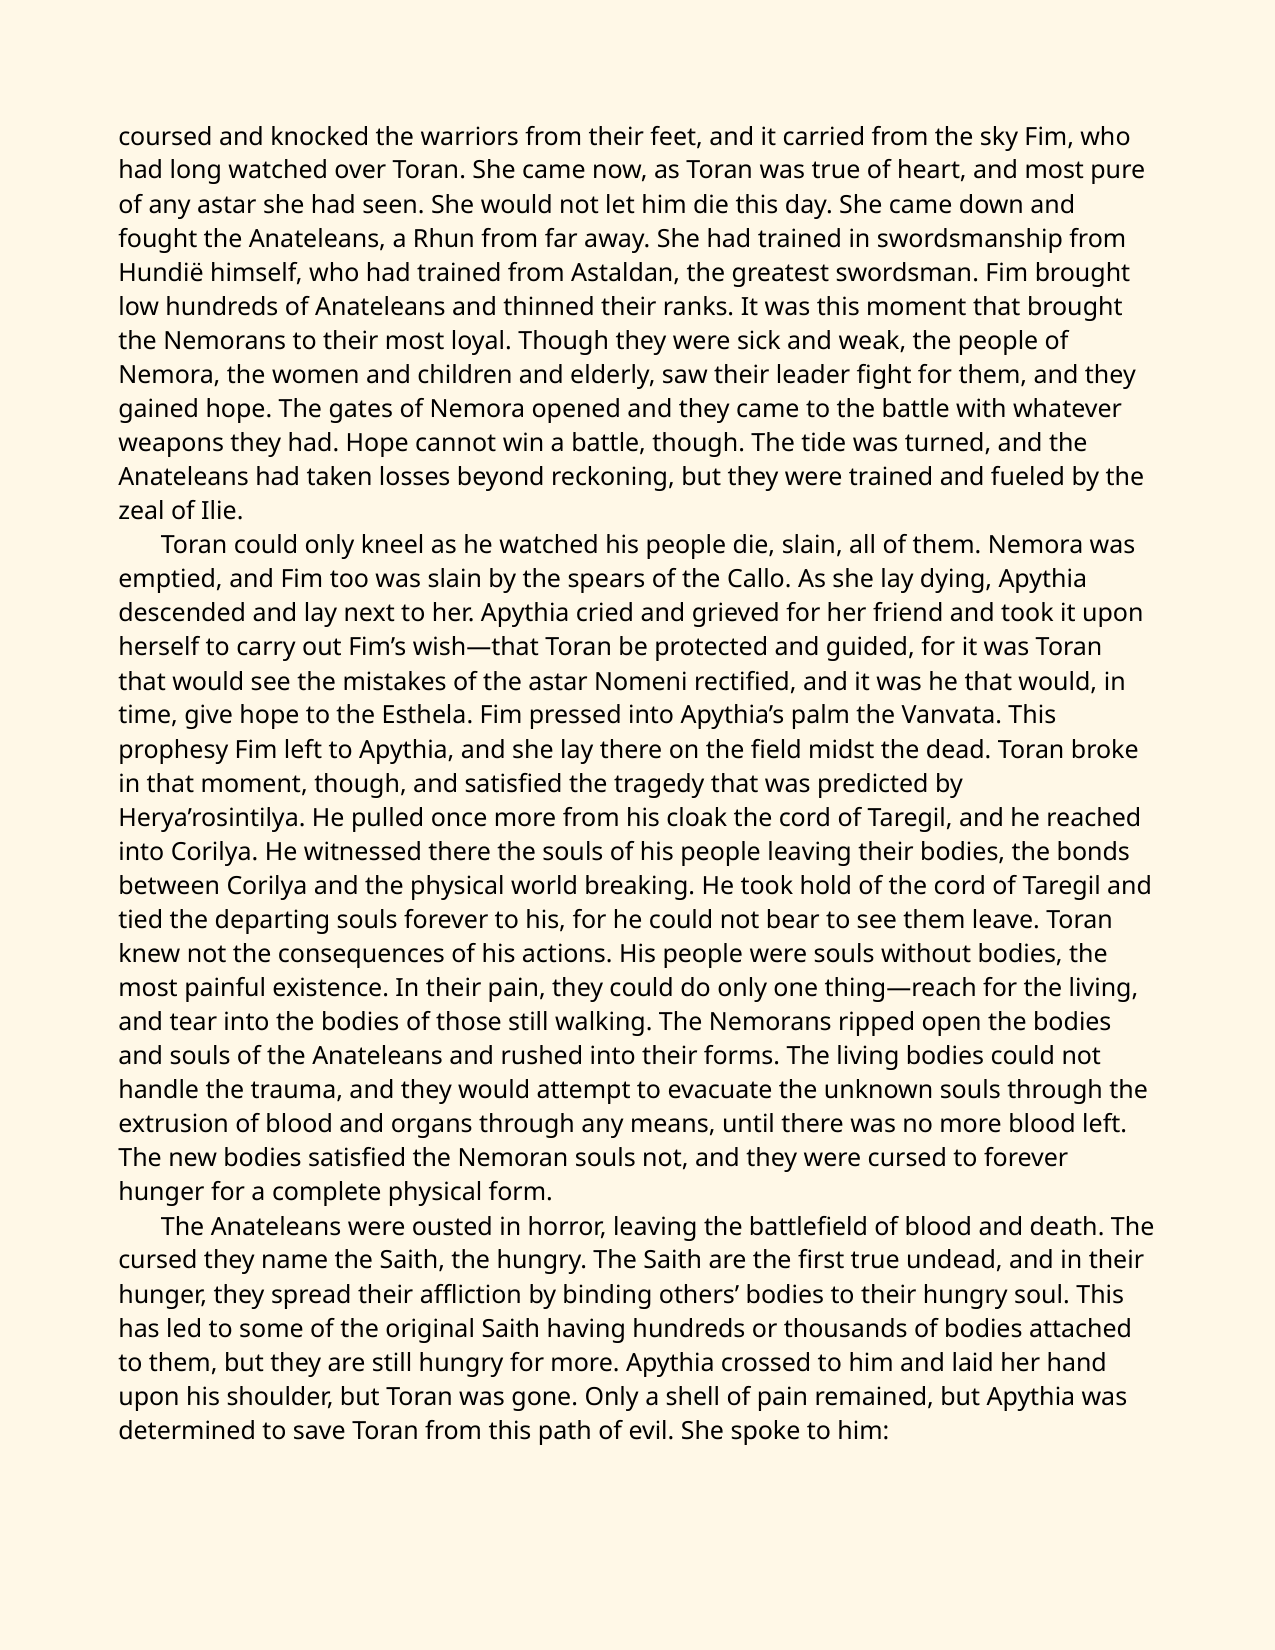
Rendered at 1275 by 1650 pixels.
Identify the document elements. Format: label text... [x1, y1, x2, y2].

text The Anateleans were ousted in horror, leaving the battlefield of blood and death. The cursed they name the Saith, the hungry. The Saith are the first true undead, and in their hunger, they spread their affliction by binding others’ bodies to their hungry soul. This has led to some of the original Saith having hundreds or thousands of bodies attached to them, but they are still hungry for more. Apythia crossed to him and laid her hand upon his shoulder, but Toran was gone. Only a shell of pain remained, but Apythia was determined to save Toran from this path of evil. She spoke to him: [118, 1208, 1157, 1447]
text Toran could only kneel as he watched his people die, slain, all of them. Nemora was emptied, and Fim too was slain by the spears of the Callo. As she lay dying, Apythia descended and lay next to her. Apythia cried and grieved for her friend and took it upon herself to carry out Fim’s wish—that Toran be protected and guided, for it was Toran that would see the mistakes of the astar Nomeni rectified, and it was he that would, in time, give hope to the Esthela. Fim pressed into Apythia’s palm the Vanvata. This prophesy Fim left to Apythia, and she lay there on the field midst the dead. Toran broke in that moment, though, and satisfied the tragedy that was predicted by Herya’rosintilya. He pulled once more from his cloak the cord of Taregil, and he reached into Corilya. He witnessed there the souls of his people leaving their bodies, the bonds between Corilya and the physical world breaking. He took hold of the cord of Taregil and tied the departing souls forever to his, for he could not bear to see them leave. Toran knew not the consequences of his actions. His people were souls without bodies, the most painful existence. In their pain, they could do only one thing—reach for the living, and tear into the bodies of those still walking. The Nemorans ripped open the bodies and souls of the Anateleans and rushed into their forms. The living bodies could not handle the trauma, and they would attempt to evacuate the unknown souls through the extrusion of blood and organs through any means, until there was no more blood left. The new bodies satisfied the Nemoran souls not, and they were cursed to forever hunger for a complete physical form. [118, 527, 1157, 1208]
text coursed and knocked the warriors from their feet, and it carried from the sky Fim, who had long watched over Toran. She came now, as Toran was true of heart, and most pure of any astar she had seen. She would not let him die this day. She came down and fought the Anateleans, a Rhun from far away. She had trained in swordsmanship from Hundië himself, who had trained from Astaldan, the greatest swordsman. Fim brought low hundreds of Anateleans and thinned their ranks. It was this moment that brought the Nemorans to their most loyal. Though they were sick and weak, the people of Nemora, the women and children and elderly, saw their leader fight for them, and they gained hope. The gates of Nemora opened and they came to the battle with whatever weapons they had. Hope cannot win a battle, though. The tide was turned, and the Anateleans had taken losses beyond reckoning, but they were trained and fueled by the zeal of Ilie. [118, 118, 1157, 527]
